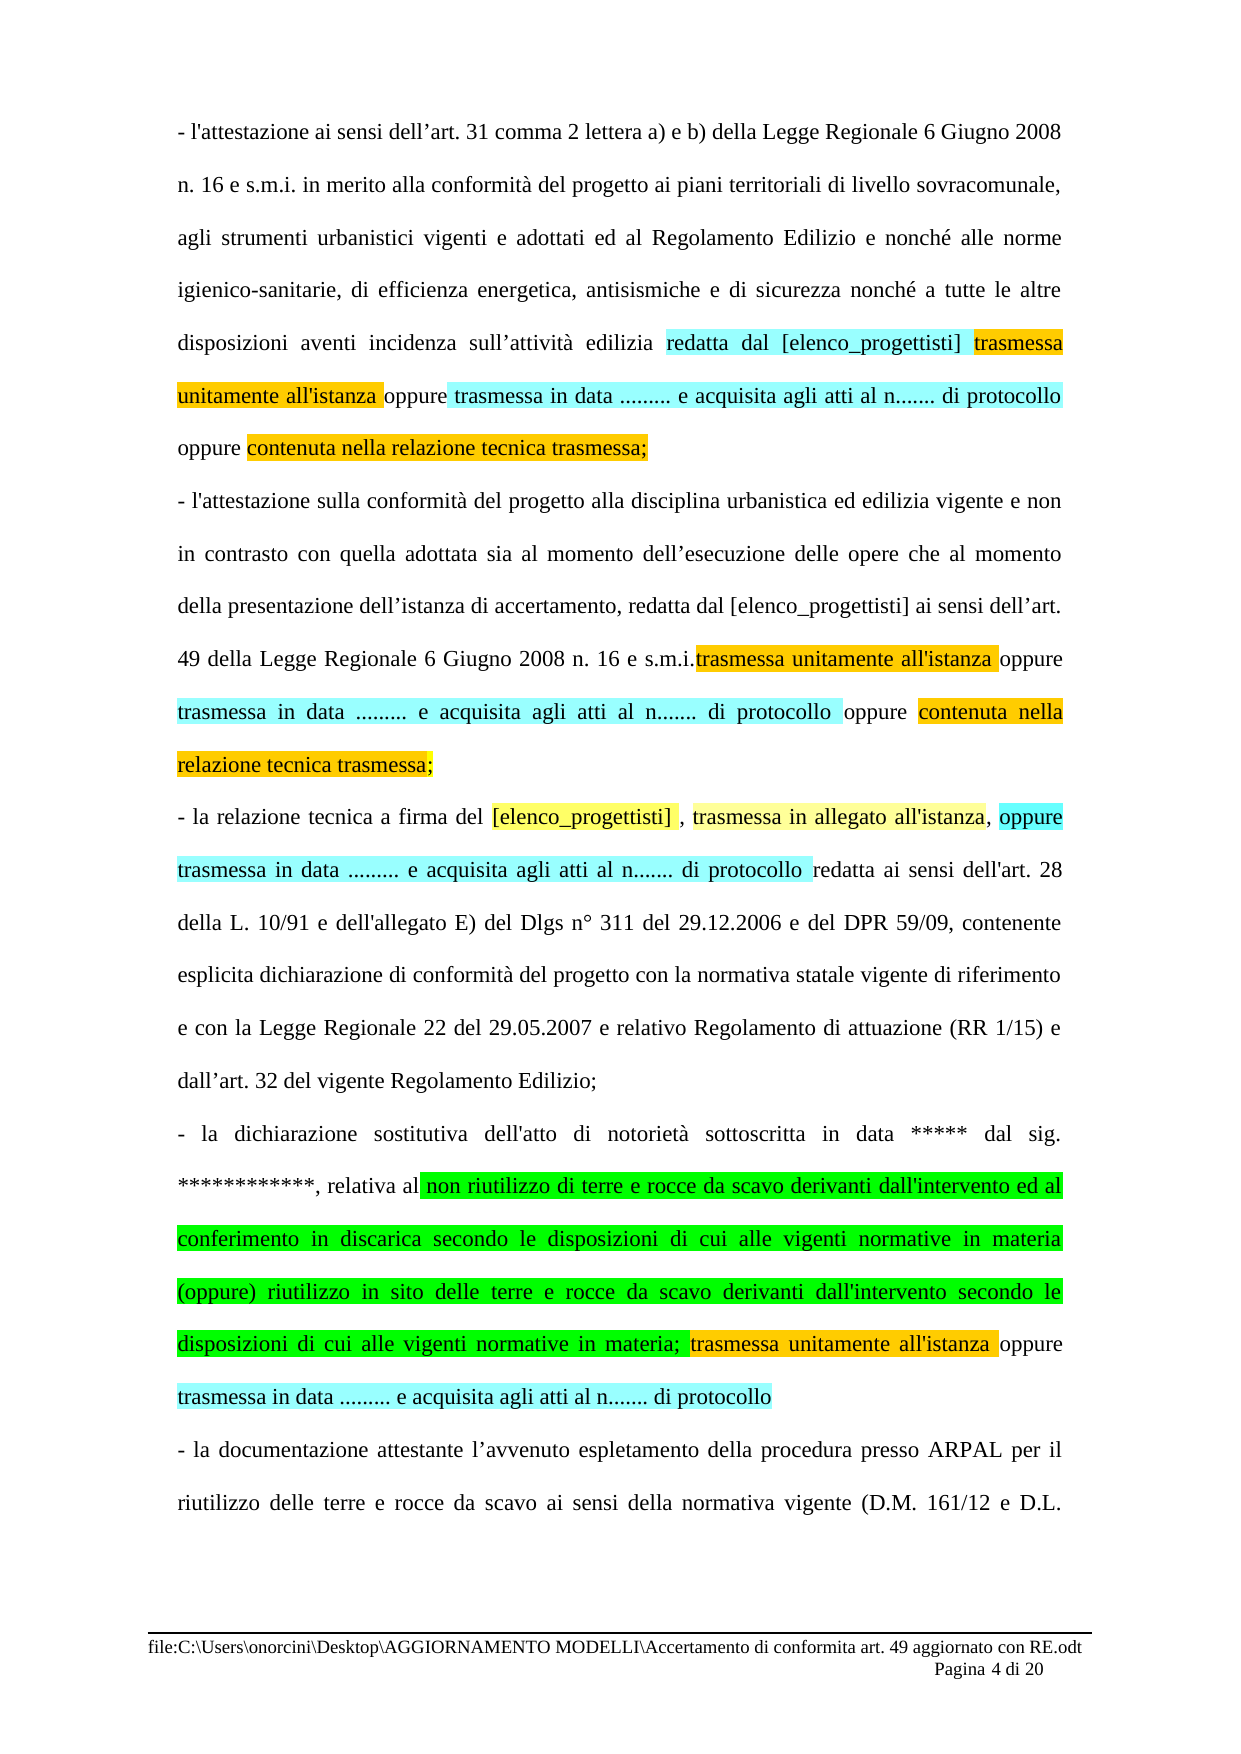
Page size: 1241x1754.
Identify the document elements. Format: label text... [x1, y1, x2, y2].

list - la relazione tecnica a firma del [elenco_progettisti] , trasmessa in allegato all'istanza, oppure trasmessa in data ......... e acquisita agli atti al n....... di protocollo redatta ai sensi dell'art. 28 della L. 10/91 e dell'allegato E) del Dlgs n° 311 del 29.12.2006 e del DPR 59/09, contenente esplicita dichiarazione di conformità del progetto con la normativa statale vigente di riferimento e con la Legge Regionale 22 del 29.05.2007 e relativo Regolamento di attuazione (RR 1/15) e dall’art. 32 del vigente Regolamento Edilizio; [177, 803, 1063, 1093]
list - l'attestazione ai sensi dell’art. 31 comma 2 lettera a) e b) della Legge Regionale 6 Giugno 2008 n. 16 e s.m.i. in merito alla conformità del progetto ai piani territoriali di livello sovracomunale, agli strumenti urbanistici vigenti e adottati ed al Regolamento Edilizio e nonché alle norme igienico-sanitarie, di efficienza energetica, antisismiche e di sicurezza nonché a tutte le altre disposizioni aventi incidenza sull’attività edilizia redatta dal [elenco_progettisti] trasmessa unitamente all'istanza oppure trasmessa in data ......... e acquisita agli atti al n....... di protocollo oppure contenuta nella relazione tecnica trasmessa; [177, 118, 1063, 461]
list - la dichiarazione sostitutiva dell'atto di notorietà sottoscritta in data ***** dal sig. ************, relativa al non riutilizzo di terre e rocce da scavo derivanti dall'intervento ed al conferimento in discarica secondo le disposizioni di cui alle vigenti normative in materia (oppure) riutilizzo in sito delle terre e rocce da scavo derivanti dall'intervento secondo le disposizioni di cui alle vigenti normative in materia; trasmessa unitamente all'istanza oppure trasmessa in data ......... e acquisita agli atti al n....... di protocollo [177, 1119, 1063, 1409]
list - l'attestazione sulla conformità del progetto alla disciplina urbanistica ed edilizia vigente e non in contrasto con quella adottata sia al momento dell’esecuzione delle opere che al momento della presentazione dell’istanza di accertamento, redatta dal [elenco_progettisti] ai sensi dell’art. 49 della Legge Regionale 6 Giugno 2008 n. 16 e s.m.i.trasmessa unitamente all'istanza oppure trasmessa in data ......... e acquisita agli atti al n....... di protocollo oppure contenuta nella relazione tecnica trasmessa; [177, 487, 1063, 777]
list - la documentazione attestante l’avvenuto espletamento della procedura presso ARPAL per il riutilizzo delle terre e rocce da scavo ai sensi della normativa vigente (D.M. 161/12 e D.L. [177, 1436, 1063, 1515]
